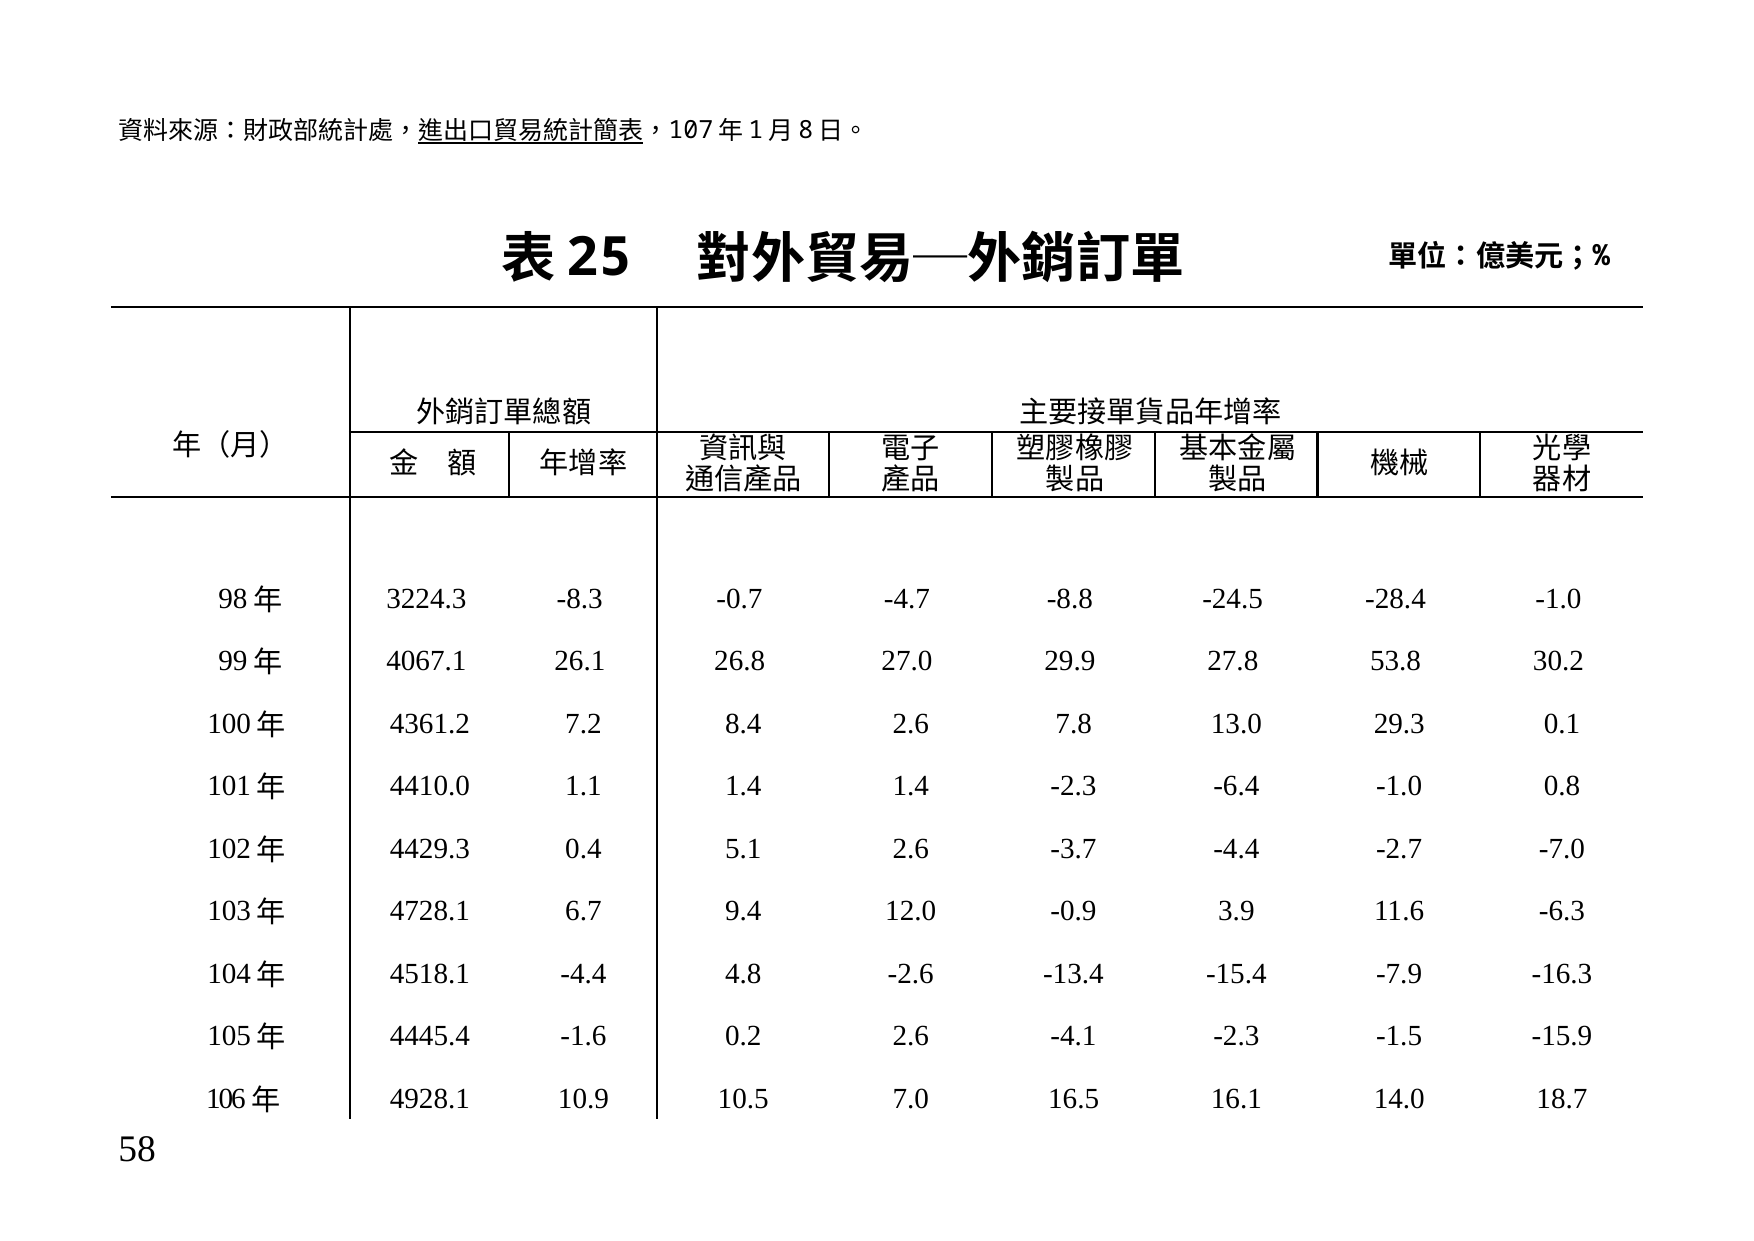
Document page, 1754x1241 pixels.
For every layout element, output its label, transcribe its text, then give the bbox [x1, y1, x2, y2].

table_cell -13.4 [992, 931, 1155, 993]
table_cell 30.2 [1480, 619, 1643, 681]
table_cell 53.8 [1318, 619, 1480, 681]
table_cell 金 額 [351, 433, 508, 496]
table_cell -1.5 [1318, 994, 1480, 1056]
table_cell 0.2 [658, 994, 829, 1056]
table_cell 4518.1 [351, 931, 509, 993]
table_cell 101年 [111, 744, 349, 806]
table_cell -2.3 [992, 744, 1155, 806]
table_cell 光學 器材 [1481, 433, 1643, 496]
table_header 主要接單貨品年增率 [658, 308, 1643, 431]
table_cell -3.7 [992, 806, 1155, 868]
subtitle 表25 對外貿易─外銷訂單 單位：億美元；% [118, 181, 1636, 306]
table_cell 塑膠橡膠 製品 [993, 433, 1154, 496]
table_cell 27.8 [1155, 619, 1317, 681]
table_cell 8.4 [658, 681, 829, 743]
table_cell 26.8 [658, 619, 829, 681]
table_cell 0.4 [509, 806, 656, 868]
table_cell 電子 產品 [830, 433, 991, 496]
table_cell 4410.0 [351, 744, 509, 806]
table_cell 104年 [111, 931, 349, 993]
table_cell 資訊與 通信產品 [658, 433, 828, 496]
table_cell 3224.3 [351, 498, 509, 618]
table_cell 98年 [111, 498, 349, 618]
table_cell 0.1 [1480, 681, 1643, 743]
table_cell -4.4 [1155, 806, 1317, 868]
table_cell -7.9 [1318, 931, 1480, 993]
table_cell -1.0 [1318, 744, 1480, 806]
table_cell -4.1 [992, 994, 1155, 1056]
table_cell 27.0 [829, 619, 992, 681]
table_header 年（月） [111, 308, 349, 496]
table_cell -24.5 [1155, 498, 1317, 618]
table_cell 12.0 [829, 869, 992, 931]
table_cell -0.9 [992, 869, 1155, 931]
table_cell 4928.1 [351, 1056, 509, 1118]
table_cell -8.8 [992, 498, 1155, 618]
table_cell 4445.4 [351, 994, 509, 1056]
table_cell 4.8 [658, 931, 829, 993]
table_cell 11.6 [1318, 869, 1480, 931]
table_cell 1.1 [509, 744, 656, 806]
table_cell 9.4 [658, 869, 829, 931]
table_cell 1.4 [658, 744, 829, 806]
table_cell 106年 [111, 1056, 349, 1118]
table_cell 2.6 [829, 994, 992, 1056]
table_cell -0.7 [658, 498, 829, 618]
table_cell 2.6 [829, 806, 992, 868]
table_cell -2.3 [1155, 994, 1317, 1056]
table_cell 1.4 [829, 744, 992, 806]
table_cell -6.4 [1155, 744, 1317, 806]
text 資料來源：財政部統計處，進出口貿易統計簡表，107年1月8日。 [118, 56, 1636, 181]
table_cell 7.8 [992, 681, 1155, 743]
table_cell 6.7 [509, 869, 656, 931]
table_cell -4.7 [829, 498, 992, 618]
table_cell 26.1 [509, 619, 656, 681]
table_cell -2.7 [1318, 806, 1480, 868]
table_cell 29.3 [1318, 681, 1480, 743]
table_cell 10.5 [658, 1056, 829, 1118]
table_cell 18.7 [1480, 1056, 1643, 1118]
table_cell 103年 [111, 869, 349, 931]
table_cell 10.9 [509, 1056, 656, 1118]
table_cell 4429.3 [351, 806, 509, 868]
table_cell 7.0 [829, 1056, 992, 1118]
table_cell 基本金屬 製品 [1156, 433, 1316, 496]
table_cell 年增率 [510, 433, 656, 496]
table_cell 0.8 [1480, 744, 1643, 806]
table_cell 99年 [111, 619, 349, 681]
table_cell -4.4 [509, 931, 656, 993]
table_cell -15.4 [1155, 931, 1317, 993]
table_cell 4361.2 [351, 681, 509, 743]
table_cell -1.6 [509, 994, 656, 1056]
table_cell 16.1 [1155, 1056, 1317, 1118]
table_cell 14.0 [1318, 1056, 1480, 1118]
table_cell 102年 [111, 806, 349, 868]
table_cell 4067.1 [351, 619, 509, 681]
table_cell -15.9 [1480, 994, 1643, 1056]
table_cell -1.0 [1480, 498, 1643, 618]
table_cell -28.4 [1318, 498, 1480, 618]
table_cell -2.6 [829, 931, 992, 993]
table_cell 7.2 [509, 681, 656, 743]
table_cell 5.1 [658, 806, 829, 868]
table_cell 2.6 [829, 681, 992, 743]
table_cell 3.9 [1155, 869, 1317, 931]
table_cell -16.3 [1480, 931, 1643, 993]
table_cell 機械 [1319, 433, 1479, 496]
table_cell 4728.1 [351, 869, 509, 931]
table_cell -8.3 [509, 498, 656, 618]
table_cell 100年 [111, 681, 349, 743]
table_header 外銷訂單總額 [351, 308, 656, 431]
table_cell -7.0 [1480, 806, 1643, 868]
table_cell -6.3 [1480, 869, 1643, 931]
table_cell 13.0 [1155, 681, 1317, 743]
table_cell 29.9 [992, 619, 1155, 681]
table_cell 16.5 [992, 1056, 1155, 1118]
table_cell 105年 [111, 994, 349, 1056]
